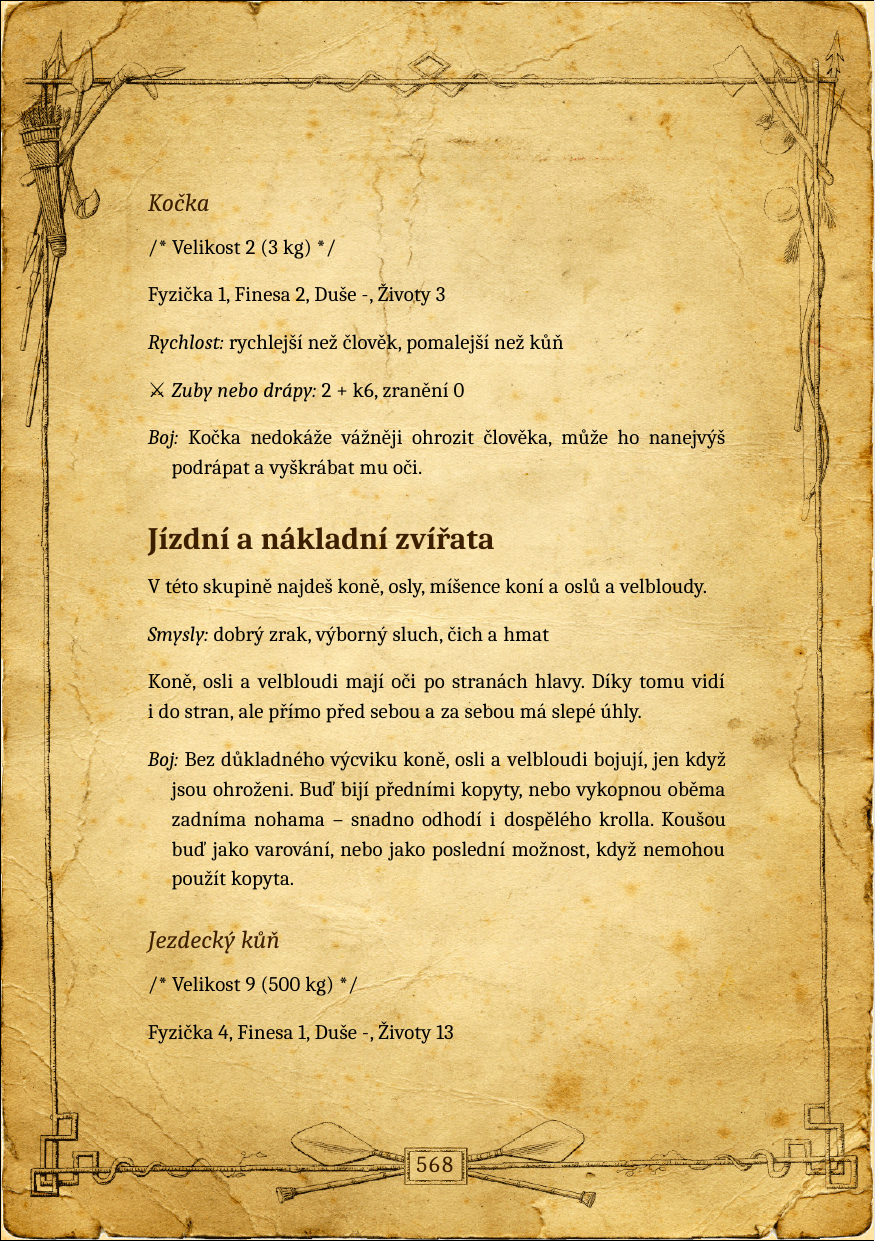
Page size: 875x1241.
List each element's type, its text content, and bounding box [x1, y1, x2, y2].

subtitle Kočka [148, 189, 726, 218]
text ⚔ Zuby nebo drápy: 2 + k6, zranění 0 [148, 378, 726, 402]
text Rychlost: rychlejší než člověk, pomalejší než kůň [148, 331, 726, 355]
text Boj: Bez důkladného výcviku koně, osli a⁠ velbloudi bojují, jen když jsou ohroženi. Buď bijí předními kopyty, nebo vykopnou oběma zadníma nohama – snadno odhodí i⁠ dospělého krolla. Koušou buď jako varování, nebo jako poslední možnost, když nemohou použít kopyta. [148, 747, 726, 891]
text /* Velikost 9 (500 kg) */ [148, 973, 726, 997]
subtitle Jízdní a⁠ nákladní zvířata [148, 521, 726, 557]
picture [1, 1, 874, 1240]
text /* Velikost 2 (3 kg) */ [148, 236, 726, 259]
text Koně, osli a⁠ velbloudi mají oči po stranách hlavy. Díky tomu vidí i⁠ do stran, ale přímo před sebou a⁠ za sebou má slepé úhly. [148, 670, 726, 724]
text Boj: Kočka nedokáže vážněji ohrozit člověka, může ho nanejvýš podrápat a⁠ vyškrábat mu oči. [148, 426, 726, 480]
subtitle Jezdecký kůň [148, 926, 726, 955]
text V⁠ této skupině najdeš koně, osly, míšence koní a⁠ oslů a⁠ velbloudy. [148, 575, 726, 599]
text Fyzička 1, Finesa 2, Duše -, Životy 3 [148, 283, 726, 307]
text Fyzička 4, Finesa 1, Duše -, Životy 13 [148, 1021, 726, 1044]
text Smysly: dobrý zrak, výborný sluch, čich a⁠ hmat [148, 622, 726, 646]
